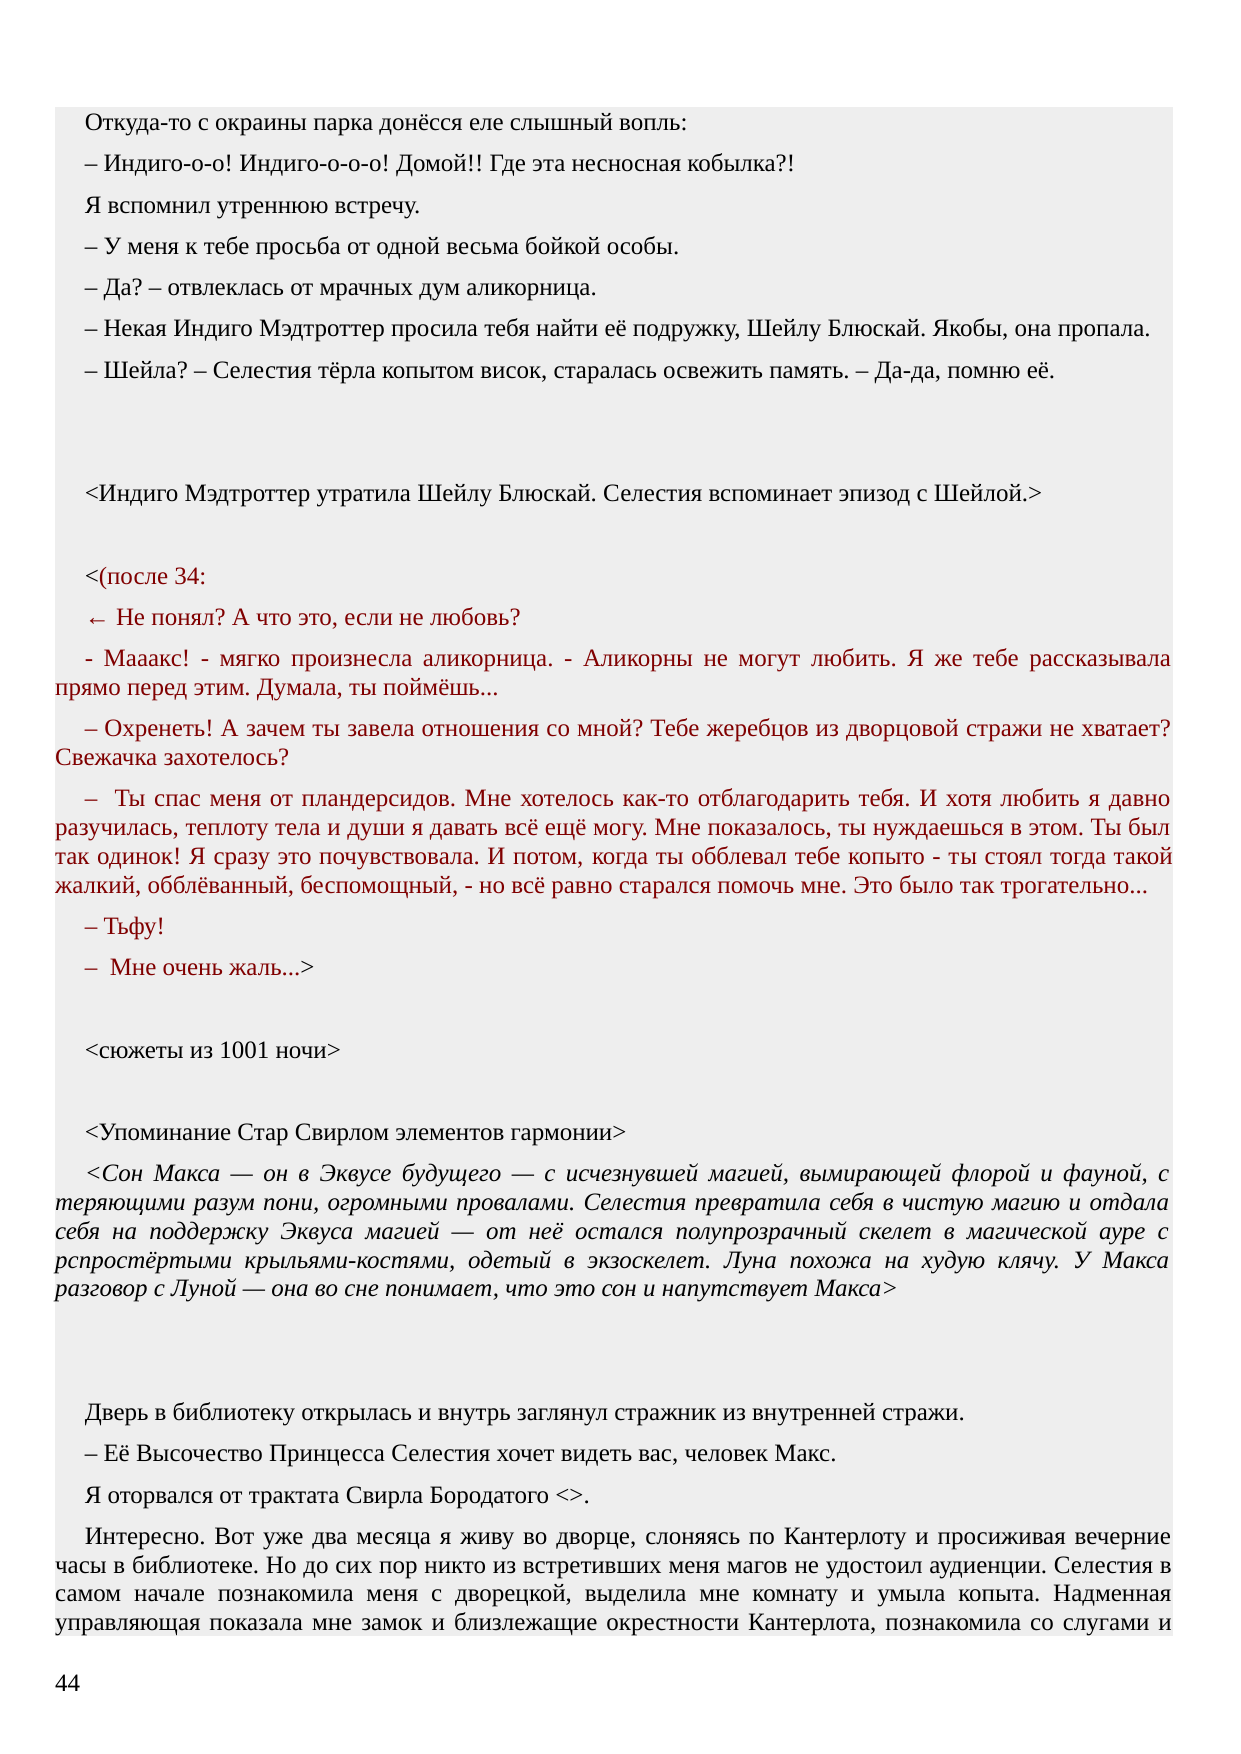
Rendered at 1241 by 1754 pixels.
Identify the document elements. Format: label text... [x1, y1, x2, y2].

text Дверь в библиотеку открылась и внутрь заглянул стражник из внутренней стражи. [55, 1397, 1173, 1426]
text – Индиго-о-о! Индиго-о-о-о! Домой!! Где эта несносная кобылка?! [55, 148, 1173, 177]
text <Упоминание Стар Свирлом элементов гармонии> [55, 1117, 1173, 1146]
text – Шейла? – Селестия тёрла копытом висок, старалась освежить память. – Да-да, помню её. [55, 355, 1173, 383]
text <Индиго Мэдтроттер утратила Шейлу Блюскай. Селестия вспоминает эпизод с Шейлой.> [55, 478, 1173, 507]
text ← Не понял? А что это, если не любовь? [55, 602, 1173, 631]
text Интересно. Вот уже два месяца я живу во дворце, слоняясь по Кантерлоту и просиживая вечерние часы в библиотеке. Но до сих пор никто из встретивших меня магов не удостоил аудиенции. Селестия в самом начале познакомила меня с дворецкой, выделила мне комнату и умыла копыта. Надменная управляющая показала мне замок и близлежащие окрестности Кантерлота, познакомила со слугами и [55, 1521, 1173, 1636]
text - Мааакс! - мягко произнесла аликорница. - Аликорны не могут любить. Я же тебе рассказывала прямо перед этим. Думала, ты поймёшь... [55, 643, 1173, 701]
text – Да? – отвлеклась от мрачных дум аликорница. [55, 272, 1173, 301]
text – Мне очень жаль...> [55, 952, 1173, 981]
text – У меня к тебе просьба от одной весьма бойкой особы. [55, 231, 1173, 260]
text Я оторвался от трактата Свирла Бородатого <>. [55, 1480, 1173, 1508]
text <сюжеты из 1001 ночи> [55, 1035, 1173, 1063]
text <Сон Макса — он в Эквусе будущего — с исчезнувшей магией, вымирающей флорой и фауной, с теряющими разум пони, огромными провалами. Селестия превратила себя в чистую магию и отдала себя на поддержку Эквуса магией — от неё остался полупрозрачный скелет в магической ауре с рспростёртыми крыльями-костями, одетый в экзоскелет. Луна похожа на худую клячу. У Макса разговор с Луной — она во сне понимает, что это сон и напутствует Макса> [55, 1158, 1173, 1302]
text – Тьфу! [55, 911, 1173, 940]
text – Охренеть! А зачем ты завела отношения со мной? Тебе жеребцов из дворцовой стражи не хватает? Свежачка захотелось? [55, 713, 1173, 771]
text – Некая Индиго Мэдтроттер просила тебя найти её подружку, Шейлу Блюскай. Якобы, она пропала. [55, 313, 1173, 342]
text Я вспомнил утреннюю встречу. [55, 190, 1173, 218]
text – Ты спас меня от пландерсидов. Мне хотелось как-то отблагодарить тебя. И хотя любить я давно разучилась, теплоту тела и души я давать всё ещё могу. Мне показалось, ты нуждаешься в этом. Ты был так одинок! Я сразу это почувствовала. И потом, когда ты обблевал тебе копыто - ты стоял тогда такой жалкий, обблёванный, беспомощный, - но всё равно старался помочь мне. Это было так трогательно... [55, 783, 1173, 898]
text Откуда-то с окраины парка донёсся еле слышный вопль: [55, 107, 1173, 136]
text <(после 34: [55, 561, 1173, 590]
text – Её Высочество Принцесса Селестия хочет видеть вас, человек Макс. [55, 1438, 1173, 1467]
